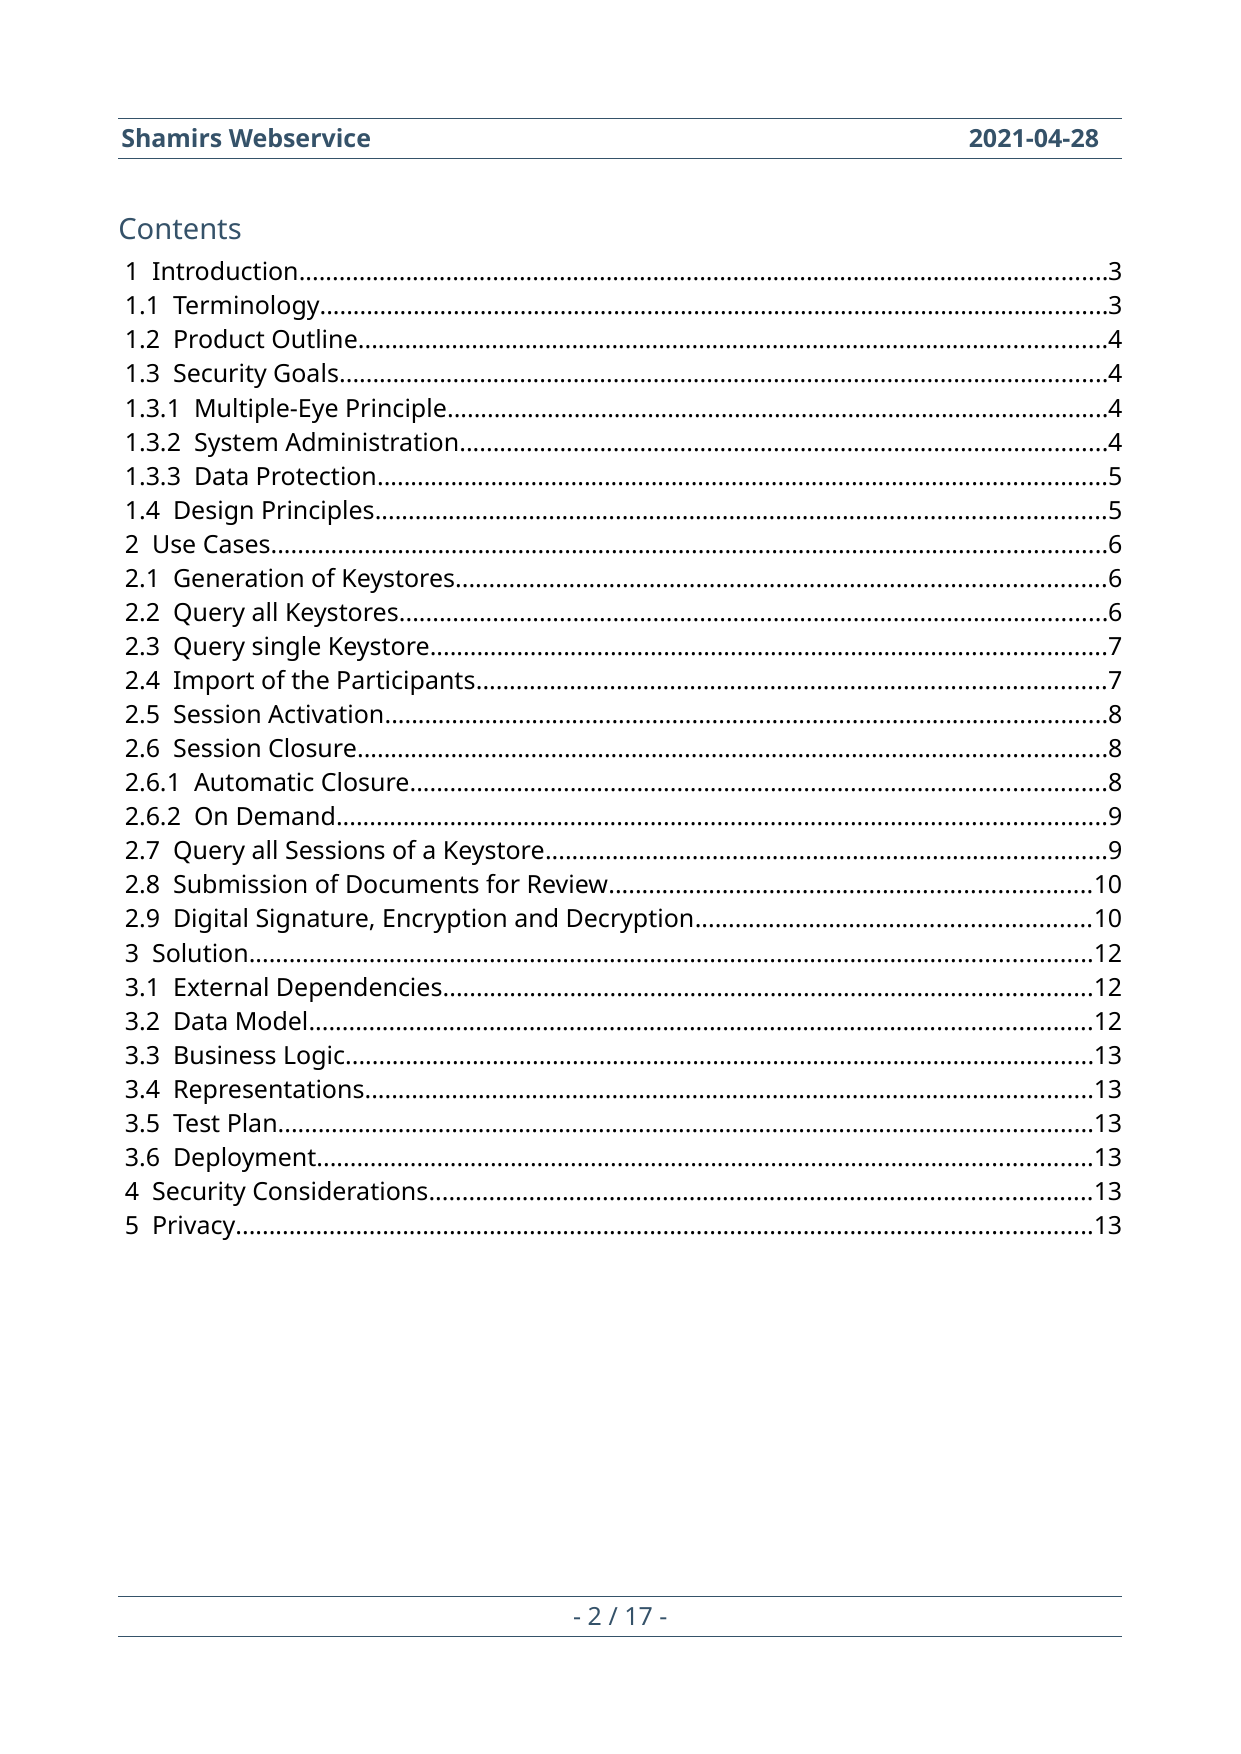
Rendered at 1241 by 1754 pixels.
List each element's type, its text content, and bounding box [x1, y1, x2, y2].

subtitle Contents [118, 208, 1122, 248]
text 2.5 Session Activation 8 [118, 697, 1122, 731]
text 1.3.2 System Administration 4 [118, 424, 1122, 458]
text 2.8 Submission of Documents for Review 10 [118, 867, 1122, 901]
text 2.6.2 On Demand 9 [118, 799, 1122, 833]
text 2.6.1 Automatic Closure 8 [118, 765, 1122, 799]
text 2.7 Query all Sessions of a Keystore 9 [118, 833, 1122, 867]
text 3.2 Data Model 12 [118, 1003, 1122, 1037]
text 2.1 Generation of Keystores 6 [118, 561, 1122, 594]
text 2.3 Query single Keystore 7 [118, 629, 1122, 663]
text 1.3.3 Data Protection 5 [118, 458, 1122, 492]
text 2.9 Digital Signature, Encryption and Decryption 10 [118, 901, 1122, 935]
text 1 Introduction 3 [118, 254, 1122, 288]
text 1.2 Product Outline 4 [118, 322, 1122, 356]
text 4 Security Considerations 13 [118, 1174, 1122, 1208]
text 3 Solution 12 [118, 935, 1122, 969]
text 2.4 Import of the Participants 7 [118, 663, 1122, 697]
text 1.3 Security Goals 4 [118, 356, 1122, 390]
text 3.3 Business Logic 13 [118, 1037, 1122, 1071]
text 1.1 Terminology 3 [118, 288, 1122, 322]
text 2.2 Query all Keystores 6 [118, 594, 1122, 629]
text 3.5 Test Plan 13 [118, 1106, 1122, 1139]
text 2.6 Session Closure 8 [118, 731, 1122, 765]
text 1.3.1 Multiple-Eye Principle 4 [118, 390, 1122, 424]
text 1.4 Design Principles 5 [118, 492, 1122, 526]
text 3.6 Deployment 13 [118, 1139, 1122, 1174]
text 5 Privacy 13 [118, 1208, 1122, 1242]
text 3.1 External Dependencies 12 [118, 969, 1122, 1003]
text 3.4 Representations 13 [118, 1071, 1122, 1106]
text 2 Use Cases 6 [118, 526, 1122, 561]
